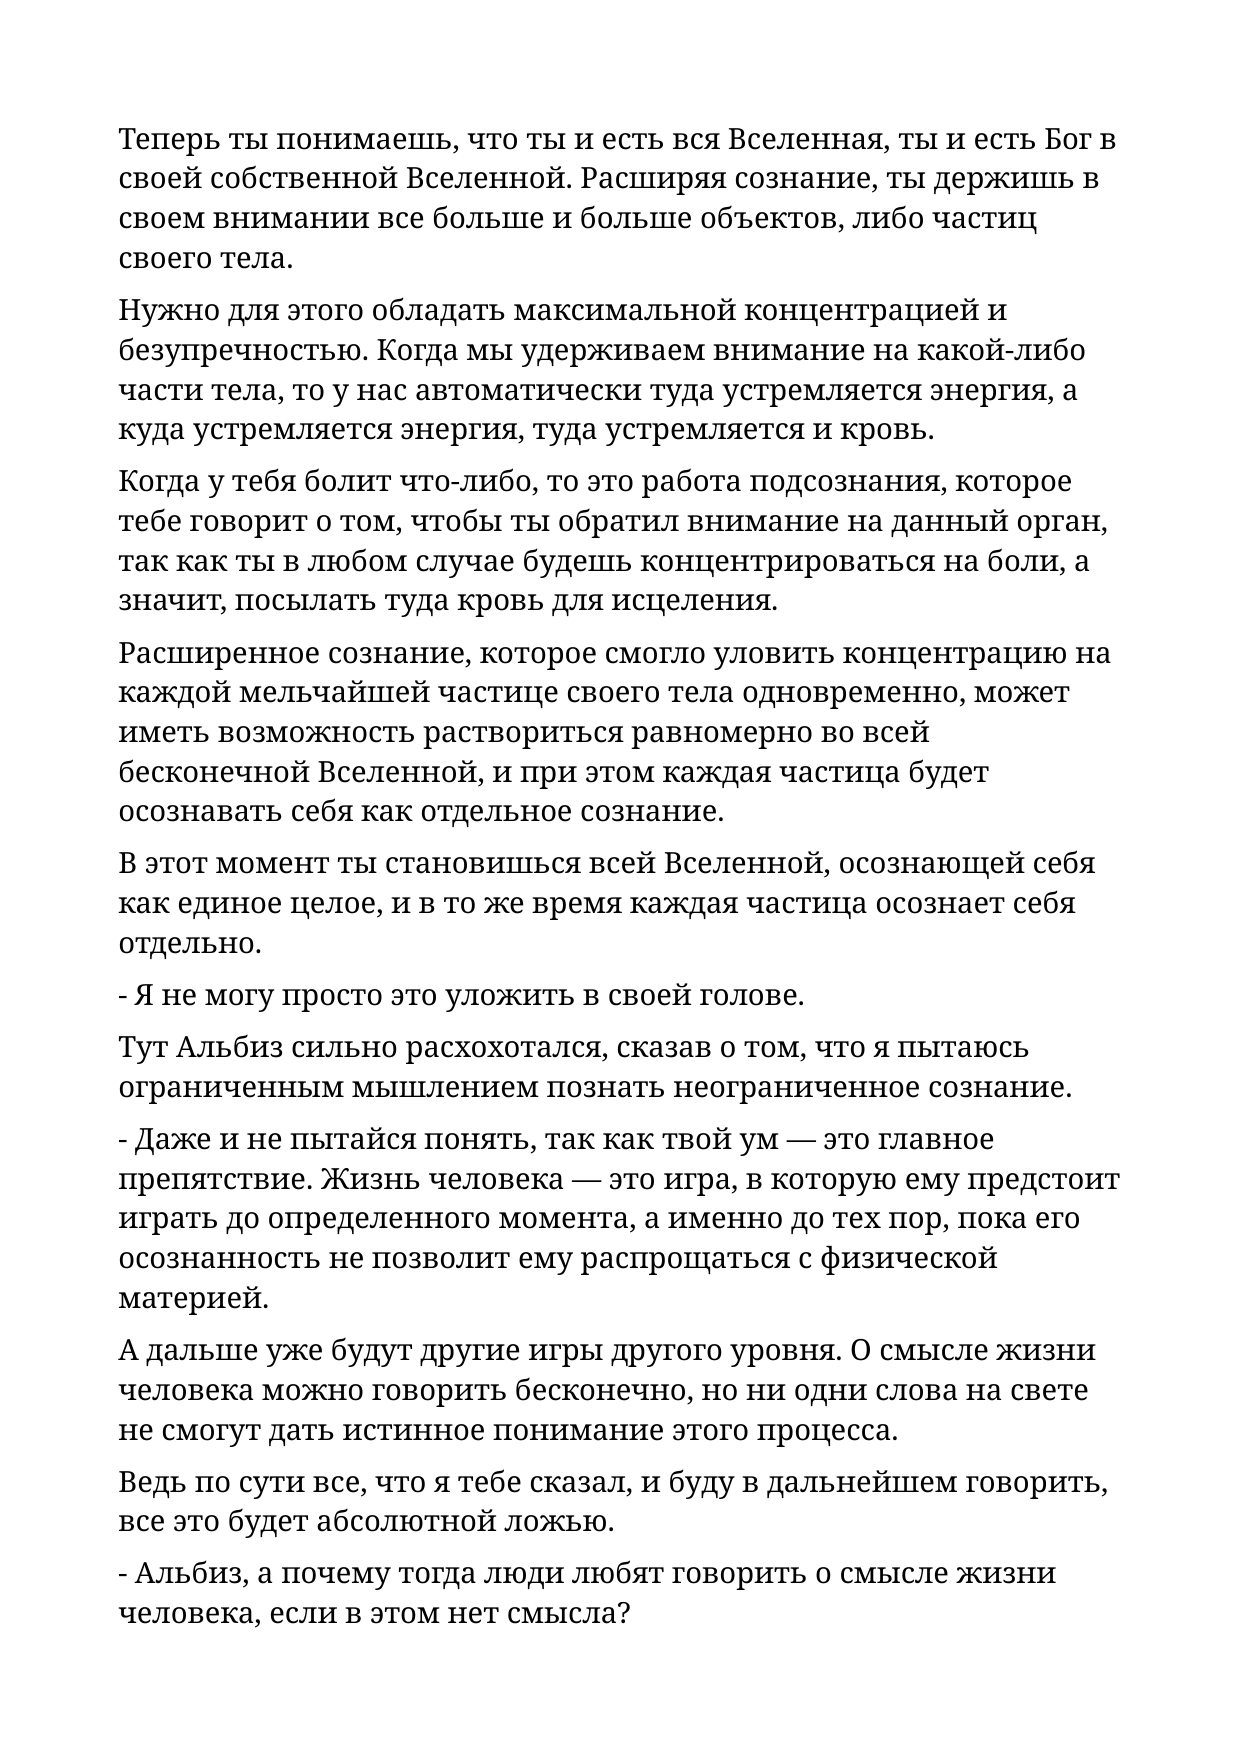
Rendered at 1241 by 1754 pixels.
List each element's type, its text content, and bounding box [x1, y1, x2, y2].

text Тут Альбиз сильно расхохотался, сказав о том, что я пытаюсь ограниченным мышлением познать неограниченное сознание. [118, 1027, 1122, 1106]
text - Альбиз, а почему тогда люди любят говорить о смысле жизни человека, если в этом нет смысла? [118, 1553, 1122, 1632]
text Когда у тебя болит что-либо, то это работа подсознания, которое тебе говорит о том, чтобы ты обратил внимание на данный орган, так как ты в любом случае будешь концентрироваться на боли, а значит, посылать туда кровь для исцеления. [118, 461, 1122, 619]
text Нужно для этого обладать максимальной концентрацией и безупречностью. Когда мы удерживаем внимание на какой-либо части тела, то у нас автоматически туда устремляется энергия, а куда устремляется энергия, туда устремляется и кровь. [118, 289, 1122, 448]
text В этот момент ты становишься всей Вселенной, осознающей себя как единое целое, и в то же время каждая частица осознает себя отдельно. [118, 843, 1122, 962]
text - Я не могу просто это уложить в своей голове. [118, 974, 1122, 1014]
text Расширенное сознание, которое смогло уловить концентрацию на каждой мельчайшей частице своего тела одновременно, может иметь возможность раствориться равномерно во всей бесконечной Вселенной, и при этом каждая частица будет осознавать себя как отдельное сознание. [118, 632, 1122, 830]
text Теперь ты понимаешь, что ты и есть вся Вселенная, ты и есть Бог в своей собственной Вселенной. Расширяя сознание, ты держишь в своем внимании все больше и больше объектов, либо частиц своего тела. [118, 118, 1122, 277]
text А дальше уже будут другие игры другого уровня. О смысле жизни человека можно говорить бесконечно, но ни одни слова на свете не смогут дать истинное понимание этого процесса. [118, 1329, 1122, 1448]
text - Даже и не пытайся понять, так как твой ум — это главное препятствие. Жизнь человека — это игра, в которую ему предстоит играть до определенного момента, а именно до тех пор, пока его осознанность не позволит ему распрощаться с физической материей. [118, 1118, 1122, 1317]
text Ведь по сути все, что я тебе сказал, и буду в дальнейшем говорить, все это будет абсолютной ложью. [118, 1461, 1122, 1540]
